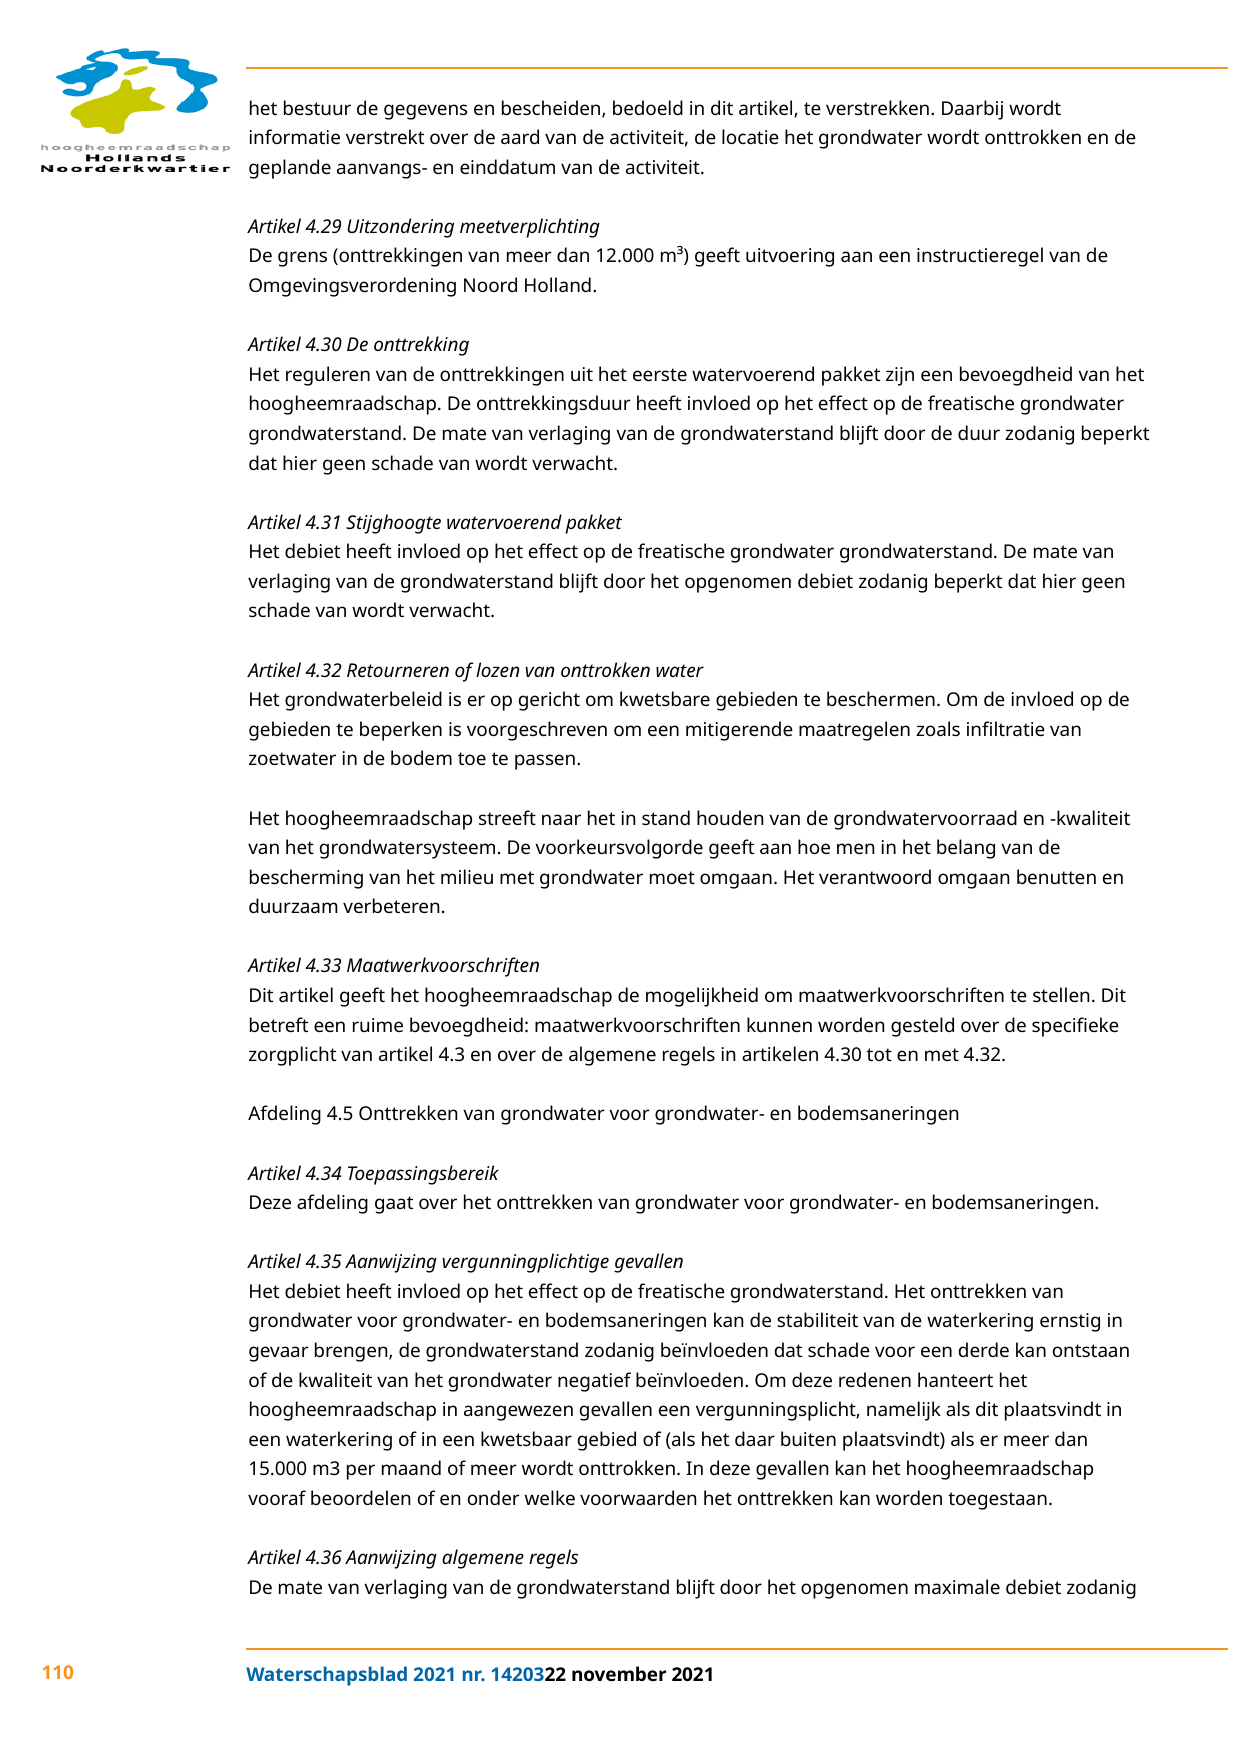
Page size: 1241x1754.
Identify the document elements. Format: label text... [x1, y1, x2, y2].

text De grens (onttrekkingen van meer dan 12.000 m³) geeft uitvoering aan een instructieregel van de Omgevingsverordening Noord Holland. [248, 243, 1152, 298]
text Artikel 4.36 Aanwijzing algemene regels [248, 1544, 1152, 1570]
picture [41, 47, 231, 172]
text Het grondwaterbeleid is er op gericht om kwetsbare gebieden te beschermen. Om de invloed op de gebieden te beperken is voorgeschreven om een mitigerende maatregelen zoals infiltratie van zoetwater in de bodem toe te passen. [248, 686, 1152, 771]
text De mate van verlaging van de grondwaterstand blijft door het opgenomen maximale debiet zodanig [248, 1574, 1152, 1600]
text Artikel 4.32 Retourneren of lozen van onttrokken water [248, 657, 1152, 683]
text Het debiet heeft invloed op het effect op de freatische grondwater grondwaterstand. De mate van verlaging van de grondwaterstand blijft door het opgenomen debiet zodanig beperkt dat hier geen schade van wordt verwacht. [248, 538, 1152, 623]
text Het hoogheemraadschap streeft naar het in stand houden van de grondwatervoorraad en -kwaliteit van het grondwatersysteem. De voorkeursvolgorde geeft aan hoe men in het belang van de bescherming van het milieu met grondwater moet omgaan. Het verantwoord omgaan benutten en duurzaam verbeteren. [248, 805, 1152, 919]
text Artikel 4.31 Stijghoogte watervoerend pakket [248, 509, 1152, 535]
text Artikel 4.29 Uitzondering meetverplichting [248, 213, 1152, 239]
text Het reguleren van de onttrekkingen uit het eerste watervoerend pakket zijn een bevoegdheid van het hoogheemraadschap. De onttrekkingsduur heeft invloed op het effect op de freatische grondwater grondwaterstand. De mate van verlaging van de grondwaterstand blijft door de duur zodanig beperkt dat hier geen schade van wordt verwacht. [248, 361, 1152, 476]
text Dit artikel geeft het hoogheemraadschap de mogelijkheid om maatwerkvoorschriften te stellen. Dit betreft een ruime bevoegdheid: maatwerkvoorschriften kunnen worden gesteld over de specifieke zorgplicht van artikel 4.3 en over de algemene regels in artikelen 4.30 tot en met 4.32. [248, 982, 1152, 1067]
text Het debiet heeft invloed op het effect op de freatische grondwaterstand. Het onttrekken van grondwater voor grondwater- en bodemsaneringen kan de stabiliteit van de waterkering ernstig in gevaar brengen, de grondwaterstand zodanig beïnvloeden dat schade voor een derde kan ontstaan of de kwaliteit van het grondwater negatief beïnvloeden. Om deze redenen hanteert het hoogheemraadschap in aangewezen gevallen een vergunningsplicht, namelijk als dit plaatsvindt in een waterkering of in een kwetsbaar gebied of (als het daar buiten plaatsvindt) als er meer dan 15.000 m3 per maand of meer wordt onttrokken. In deze gevallen kan het hoogheemraadschap vooraf beoordelen of en onder welke voorwaarden het onttrekken kan worden toegestaan. [248, 1278, 1152, 1511]
text Artikel 4.33 Maatwerkvoorschriften [248, 953, 1152, 978]
text Artikel 4.30 De onttrekking [248, 331, 1152, 357]
text Artikel 4.34 Toepassingsbereik [248, 1160, 1152, 1186]
text het bestuur de gegevens en bescheiden, bedoeld in dit artikel, te verstrekken. Daarbij wordt informatie verstrekt over de aard van de activiteit, de locatie het grondwater wordt onttrokken en de geplande aanvangs- en einddatum van de activiteit. [248, 95, 1152, 180]
text Deze afdeling gaat over het onttrekken van grondwater voor grondwater- en bodemsaneringen. [248, 1189, 1152, 1215]
text Artikel 4.35 Aanwijzing vergunningplichtige gevallen [248, 1248, 1152, 1274]
text Afdeling 4.5 Onttrekken van grondwater voor grondwater- en bodemsaneringen [248, 1101, 1152, 1126]
